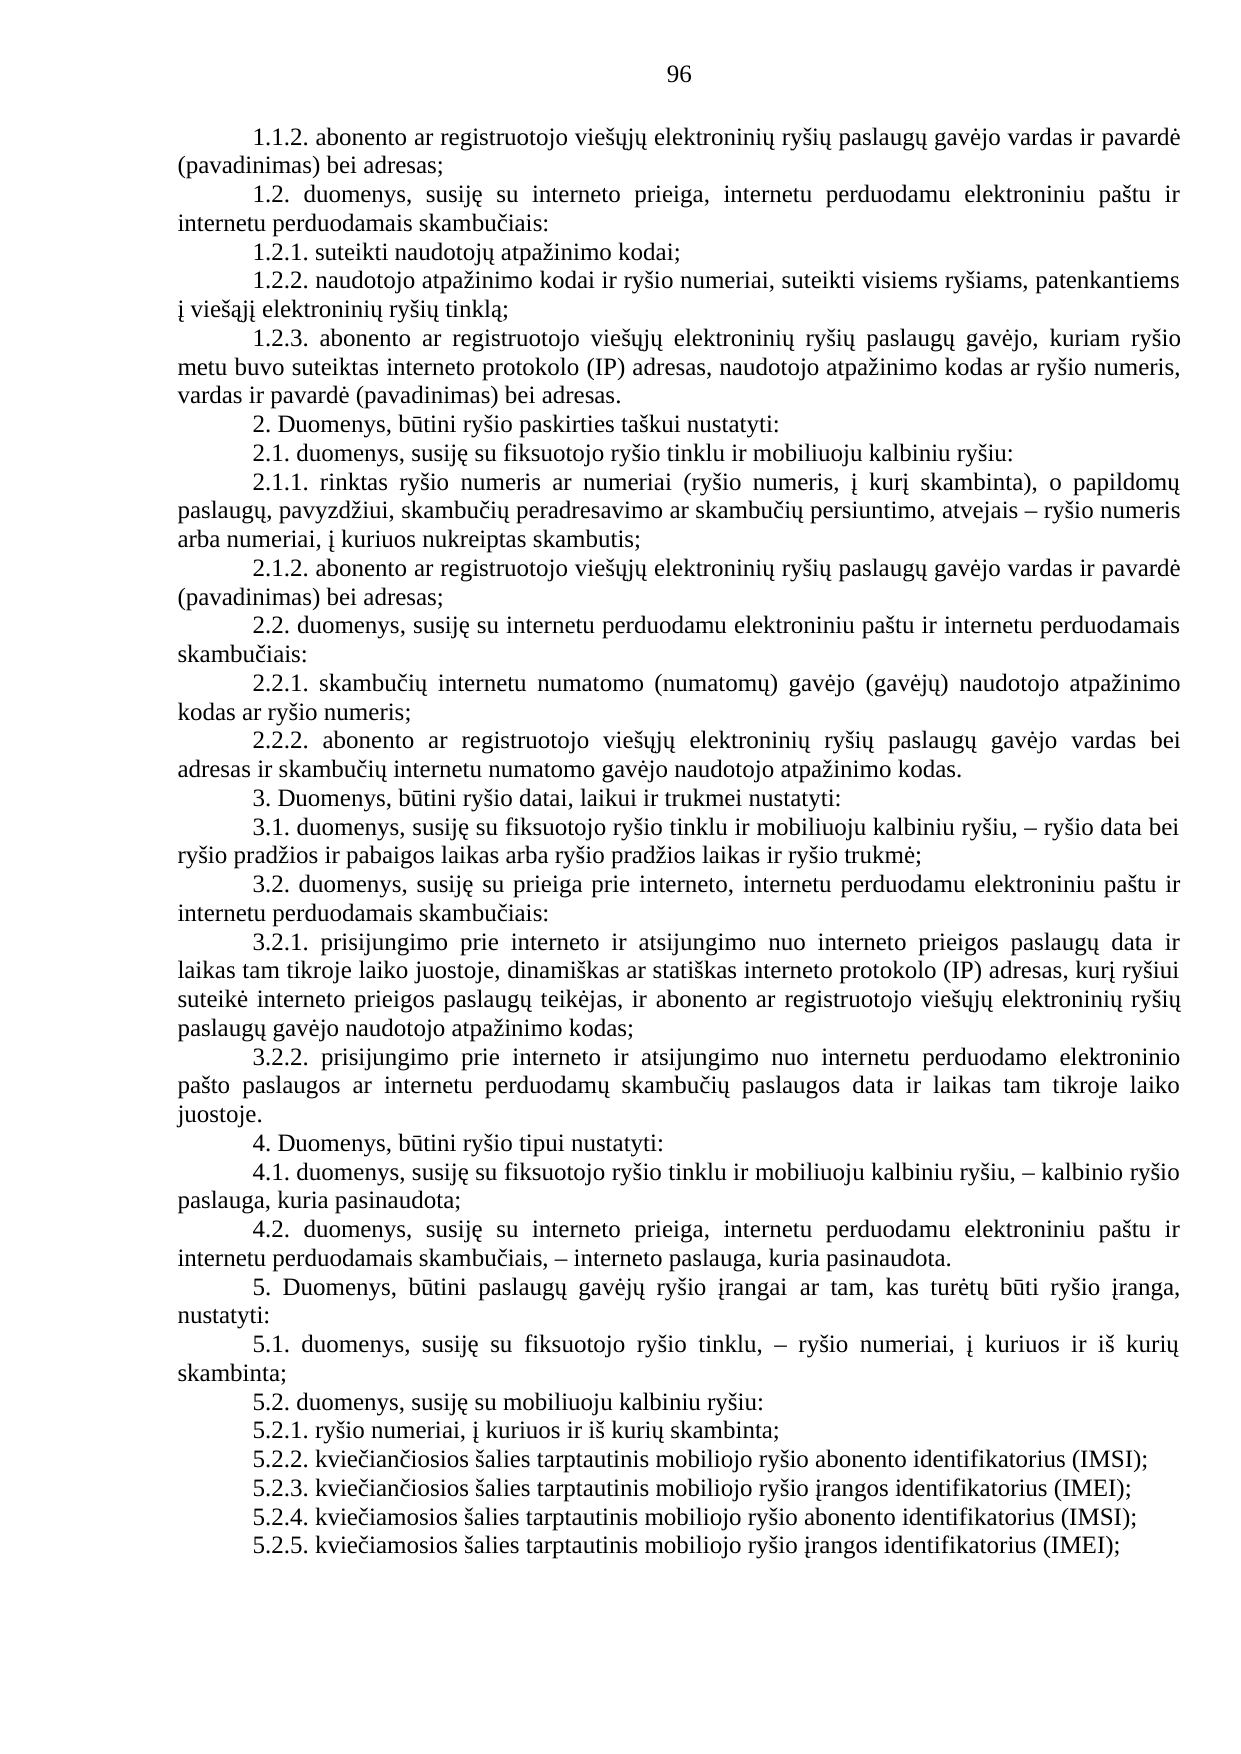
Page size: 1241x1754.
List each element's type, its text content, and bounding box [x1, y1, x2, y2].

text 2.2.2. abonento ar registruotojo viešųjų elektroninių ryšių paslaugų gavėjo vardas bei adresas ir skambučių internetu numatomo gavėjo naudotojo atpažinimo kodas. [177, 726, 1181, 783]
text 2.1. duomenys, susiję su fiksuotojo ryšio tinklu ir mobiliuoju kalbiniu ryšiu: [177, 438, 1181, 467]
text 3.1. duomenys, susiję su fiksuotojo ryšio tinklu ir mobiliuoju kalbiniu ryšiu, – ryšio data bei ryšio pradžios ir pabaigos laikas arba ryšio pradžios laikas ir ryšio trukmė; [177, 812, 1181, 869]
text 5.1. duomenys, susiję su fiksuotojo ryšio tinklu, – ryšio numeriai, į kuriuos ir iš kurių skambinta; [177, 1329, 1181, 1387]
text 5.2.3. kviečiančiosios šalies tarptautinis mobiliojo ryšio įrangos identifikatorius (IMEI); [177, 1473, 1181, 1502]
text 1.2.2. naudotojo atpažinimo kodai ir ryšio numeriai, suteikti visiems ryšiams, patenkantiems į viešąjį elektroninių ryšių tinklą; [177, 266, 1181, 323]
text 5.2.4. kviečiamosios šalies tarptautinis mobiliojo ryšio abonento identifikatorius (IMSI); [177, 1502, 1181, 1531]
text 4.2. duomenys, susiję su interneto prieiga, internetu perduodamu elektroniniu paštu ir internetu perduodamais skambučiais, – interneto paslauga, kuria pasinaudota. [177, 1214, 1181, 1272]
text 5.2. duomenys, susiję su mobiliuoju kalbiniu ryšiu: [177, 1387, 1181, 1416]
text 5. Duomenys, būtini paslaugų gavėjų ryšio įrangai ar tam, kas turėtų būti ryšio įranga, nustatyti: [177, 1272, 1181, 1329]
text 3. Duomenys, būtini ryšio datai, laikui ir trukmei nustatyti: [177, 783, 1181, 812]
text 2.2.1. skambučių internetu numatomo (numatomų) gavėjo (gavėjų) naudotojo atpažinimo kodas ar ryšio numeris; [177, 668, 1181, 726]
text 3.2.1. prisijungimo prie interneto ir atsijungimo nuo interneto prieigos paslaugų data ir laikas tam tikroje laiko juostoje, dinamiškas ar statiškas interneto protokolo (IP) adresas, kurį ryšiui suteikė interneto prieigos paslaugų teikėjas, ir abonento ar registruotojo viešųjų elektroninių ryšių paslaugų gavėjo naudotojo atpažinimo kodas; [177, 927, 1181, 1042]
text 2.1.2. abonento ar registruotojo viešųjų elektroninių ryšių paslaugų gavėjo vardas ir pavardė (pavadinimas) bei adresas; [177, 553, 1181, 611]
text 1.1.2. abonento ar registruotojo viešųjų elektroninių ryšių paslaugų gavėjo vardas ir pavardė (pavadinimas) bei adresas; [177, 122, 1181, 179]
text 3.2. duomenys, susiję su prieiga prie interneto, internetu perduodamu elektroniniu paštu ir internetu perduodamais skambučiais: [177, 869, 1181, 927]
text 4.1. duomenys, susiję su fiksuotojo ryšio tinklu ir mobiliuoju kalbiniu ryšiu, – kalbinio ryšio paslauga, kuria pasinaudota; [177, 1157, 1181, 1214]
text 1.2.1. suteikti naudotojų atpažinimo kodai; [177, 237, 1181, 266]
text 5.2.5. kviečiamosios šalies tarptautinis mobiliojo ryšio įrangos identifikatorius (IMEI); [177, 1531, 1181, 1559]
text 4. Duomenys, būtini ryšio tipui nustatyti: [177, 1128, 1181, 1157]
text 5.2.1. ryšio numeriai, į kuriuos ir iš kurių skambinta; [177, 1416, 1181, 1444]
text 2. Duomenys, būtini ryšio paskirties taškui nustatyti: [177, 409, 1181, 438]
text 1.2.3. abonento ar registruotojo viešųjų elektroninių ryšių paslaugų gavėjo, kuriam ryšio metu buvo suteiktas interneto protokolo (IP) adresas, naudotojo atpažinimo kodas ar ryšio numeris, vardas ir pavardė (pavadinimas) bei adresas. [177, 323, 1181, 409]
text 2.1.1. rinktas ryšio numeris ar numeriai (ryšio numeris, į kurį skambinta), o papildomų paslaugų, pavyzdžiui, skambučių peradresavimo ar skambučių persiuntimo, atvejais – ryšio numeris arba numeriai, į kuriuos nukreiptas skambutis; [177, 467, 1181, 553]
text 5.2.2. kviečiančiosios šalies tarptautinis mobiliojo ryšio abonento identifikatorius (IMSI); [177, 1444, 1181, 1473]
text 2.2. duomenys, susiję su internetu perduodamu elektroniniu paštu ir internetu perduodamais skambučiais: [177, 611, 1181, 668]
text 1.2. duomenys, susiję su interneto prieiga, internetu perduodamu elektroniniu paštu ir internetu perduodamais skambučiais: [177, 179, 1181, 237]
text 3.2.2. prisijungimo prie interneto ir atsijungimo nuo internetu perduodamo elektroninio pašto paslaugos ar internetu perduodamų skambučių paslaugos data ir laikas tam tikroje laiko juostoje. [177, 1042, 1181, 1128]
